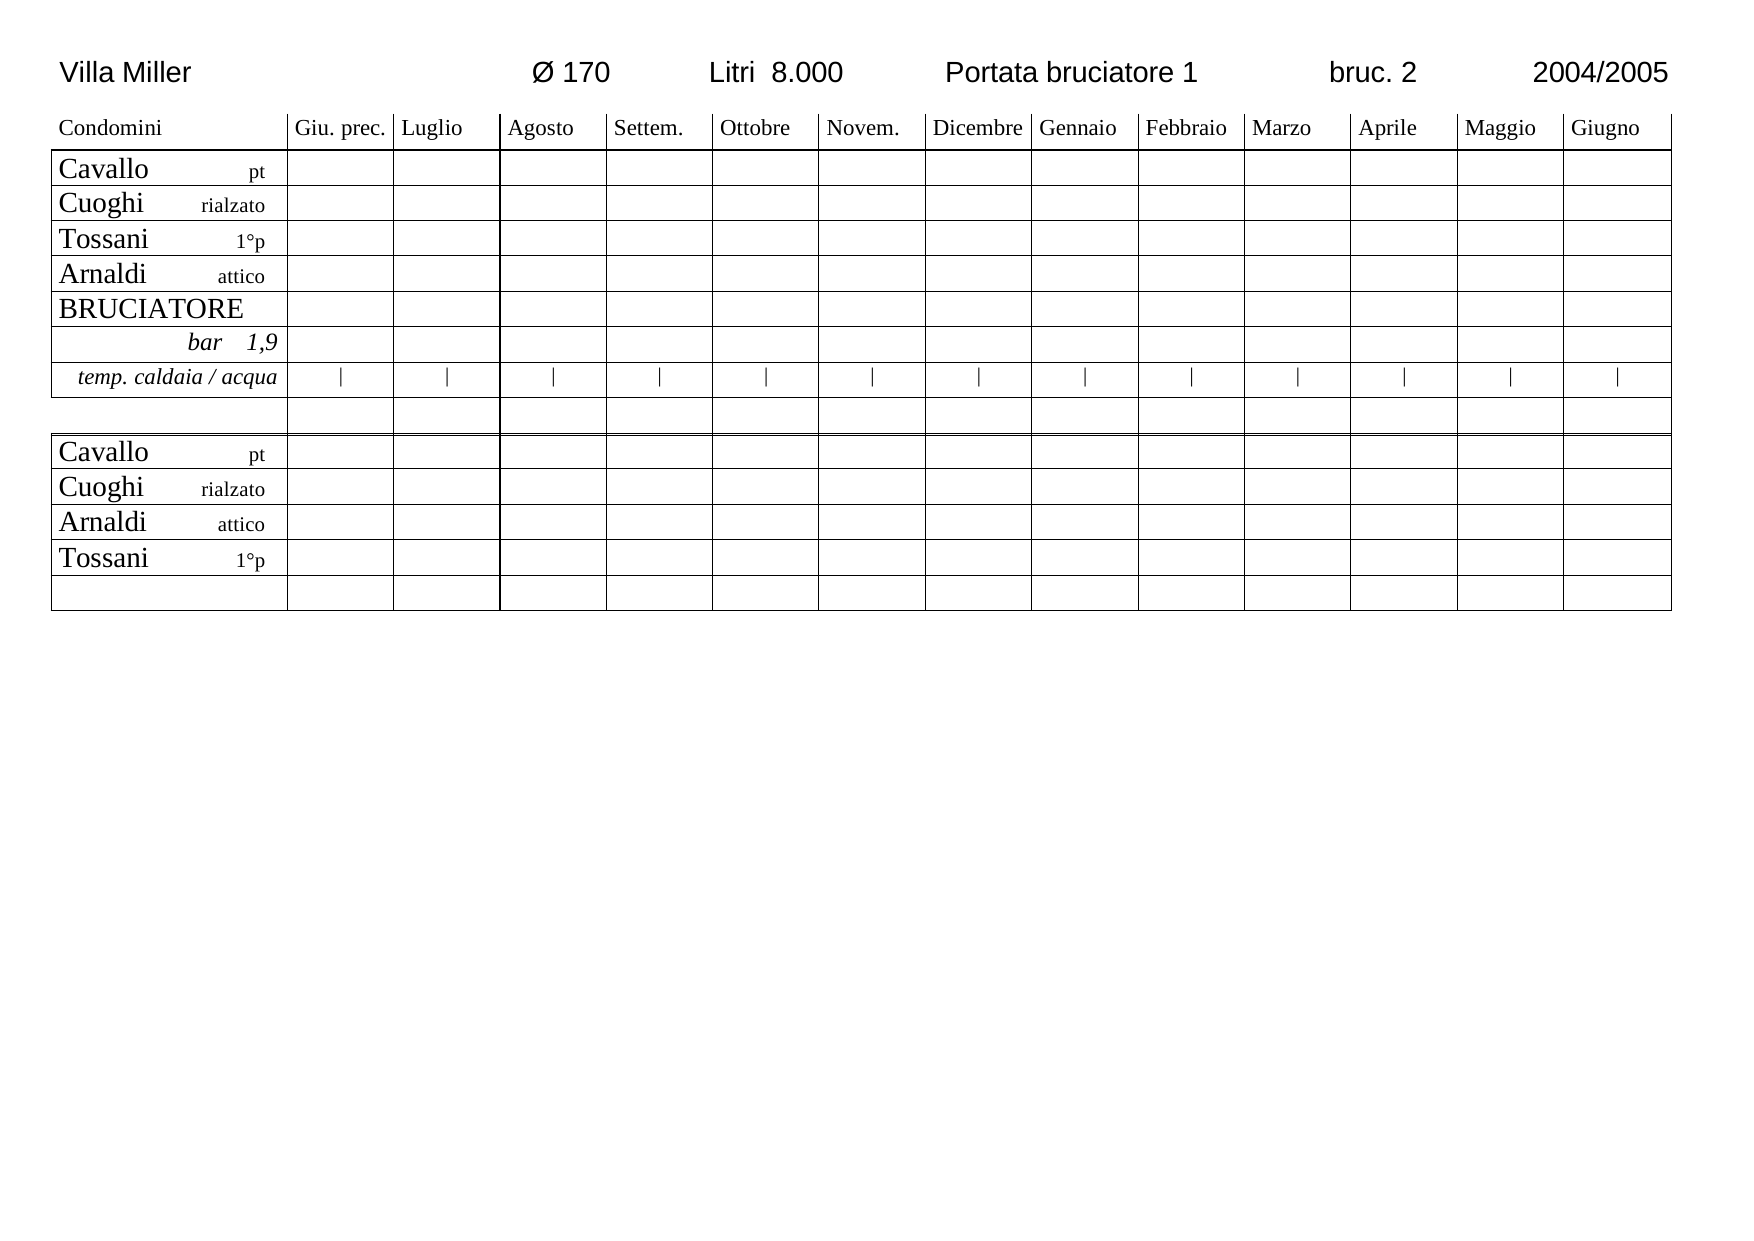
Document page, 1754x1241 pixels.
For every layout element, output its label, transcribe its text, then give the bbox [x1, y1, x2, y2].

table_cell | [394, 363, 499, 397]
table_cell [1032, 436, 1138, 468]
table_cell [607, 540, 712, 574]
table_cell [1351, 292, 1457, 326]
table_cell [926, 292, 1031, 326]
table_cell [1564, 327, 1671, 362]
table_cell [288, 576, 393, 610]
table_cell BRUCIATORE [52, 292, 287, 326]
table_cell [1245, 505, 1350, 539]
table_header Maggio [1458, 114, 1563, 149]
table_cell [1245, 398, 1350, 432]
table_cell [394, 576, 499, 610]
table_cell [926, 398, 1031, 432]
table_header Giugno [1564, 114, 1671, 149]
table_cell [607, 436, 712, 468]
table_cell [713, 469, 818, 504]
table_cell [288, 221, 393, 255]
table_cell [819, 505, 925, 539]
table_cell temp. caldaia / acqua [52, 363, 287, 397]
table_header Settem. [607, 114, 712, 149]
table_cell [288, 436, 393, 468]
table_cell [1245, 256, 1350, 291]
table_cell [501, 186, 606, 220]
table_cell [819, 256, 925, 291]
table_cell [713, 151, 818, 184]
table_cell [1139, 256, 1244, 291]
table_cell [1032, 540, 1138, 574]
table_cell [607, 505, 712, 539]
subtitle Villa Miller Ø 170 Litri 8.000 Portata bruciatore 1 bruc. 2 2004/2005 [59, 55, 1695, 88]
table_cell | [288, 363, 393, 397]
table_cell [819, 398, 925, 432]
table_cell [1139, 436, 1244, 468]
table_cell [1032, 469, 1138, 504]
table_cell [1032, 576, 1138, 610]
table_cell | [819, 363, 925, 397]
table_cell [1032, 327, 1138, 362]
table_cell [713, 505, 818, 539]
table_cell [607, 327, 712, 362]
table_cell [926, 505, 1031, 539]
table_cell [1564, 221, 1671, 255]
table_cell | [501, 363, 606, 397]
table_cell | [1458, 363, 1563, 397]
table_cell [1458, 576, 1563, 610]
table_cell [819, 576, 925, 610]
table_cell Cavallo pt [52, 436, 287, 468]
table_cell [713, 292, 818, 326]
table_cell [819, 292, 925, 326]
table_cell [1139, 292, 1244, 326]
table_cell [713, 398, 818, 432]
table_cell [1245, 186, 1350, 220]
table_cell [1564, 505, 1671, 539]
table_cell [1245, 576, 1350, 610]
table_cell [1032, 151, 1138, 184]
table_cell [288, 327, 393, 362]
table_cell [819, 151, 925, 184]
table_cell Cuoghi rialzato [52, 186, 287, 220]
table_cell [1245, 292, 1350, 326]
table_cell [288, 292, 393, 326]
table_cell [1139, 221, 1244, 255]
table_cell [501, 540, 606, 574]
table_header Luglio [394, 114, 499, 149]
table_cell [501, 221, 606, 255]
table_cell [926, 436, 1031, 468]
table_cell [1032, 292, 1138, 326]
table_header Aprile [1351, 114, 1457, 149]
table_cell [288, 505, 393, 539]
table_cell [713, 186, 818, 220]
table_cell [394, 327, 499, 362]
table_cell [1351, 256, 1457, 291]
table_cell [1245, 540, 1350, 574]
table_cell [1351, 436, 1457, 468]
table_cell [713, 576, 818, 610]
table_cell | [1032, 363, 1138, 397]
table_cell [819, 327, 925, 362]
table_cell [1458, 256, 1563, 291]
table_cell [926, 256, 1031, 291]
table_cell [1245, 469, 1350, 504]
table_cell [1458, 540, 1563, 574]
table_cell [819, 221, 925, 255]
table_cell [1564, 398, 1671, 432]
table_cell [1564, 436, 1671, 468]
table_cell [1458, 469, 1563, 504]
table_cell [394, 436, 499, 468]
table_cell [501, 292, 606, 326]
table_cell [819, 436, 925, 468]
table_cell [1564, 469, 1671, 504]
table_cell [1351, 186, 1457, 220]
table_cell [1351, 576, 1457, 610]
table_cell [288, 398, 393, 432]
table_cell [1245, 327, 1350, 362]
table_cell [1458, 186, 1563, 220]
table_cell [288, 151, 393, 184]
table_cell [713, 256, 818, 291]
table_cell [1351, 540, 1457, 574]
table_cell [394, 398, 499, 432]
table_cell [1351, 221, 1457, 255]
table_cell [1458, 292, 1563, 326]
table_cell Arnaldi attico [52, 256, 287, 291]
table_cell [1032, 186, 1138, 220]
table_cell | [926, 363, 1031, 397]
table_cell [1032, 398, 1138, 432]
table_cell [607, 469, 712, 504]
table_cell [1458, 505, 1563, 539]
table_cell [1245, 221, 1350, 255]
table_cell [1032, 256, 1138, 291]
table_cell [713, 221, 818, 255]
table_cell [394, 221, 499, 255]
table_cell [1245, 436, 1350, 468]
table_cell [501, 576, 606, 610]
table_cell Cavallo pt [52, 151, 287, 184]
table_cell [501, 151, 606, 184]
table_cell [819, 540, 925, 574]
table_header Agosto [501, 114, 606, 149]
table_cell [501, 256, 606, 291]
table_cell [819, 186, 925, 220]
table_cell [501, 327, 606, 362]
table_cell [52, 576, 287, 610]
table_cell [607, 186, 712, 220]
table_cell [1032, 221, 1138, 255]
table_cell [51, 398, 287, 432]
table_cell [1139, 398, 1244, 432]
table_cell [1458, 398, 1563, 432]
table_header Condomini [51, 114, 287, 149]
table_cell | [1245, 363, 1350, 397]
table_cell [926, 151, 1031, 184]
table_cell [607, 221, 712, 255]
table_cell [1032, 505, 1138, 539]
table_cell [1139, 505, 1244, 539]
table_cell [501, 469, 606, 504]
table_cell Cuoghi rialzato [52, 469, 287, 504]
table_cell [713, 327, 818, 362]
table_cell [819, 469, 925, 504]
table_cell [1351, 469, 1457, 504]
table_cell [1139, 186, 1244, 220]
table_cell [1139, 151, 1244, 184]
table_cell [1351, 398, 1457, 432]
table_cell [1139, 576, 1244, 610]
table_cell [607, 151, 712, 184]
table_cell [394, 540, 499, 574]
table_cell [1458, 221, 1563, 255]
table_cell [1139, 327, 1244, 362]
table_cell [501, 398, 606, 432]
table_cell [607, 256, 712, 291]
table_header Ottobre [713, 114, 818, 149]
table_cell [1139, 540, 1244, 574]
table_cell [713, 540, 818, 574]
table_cell [1564, 256, 1671, 291]
table_cell Tossani 1°p [52, 221, 287, 255]
table_cell [288, 540, 393, 574]
table_cell [288, 256, 393, 291]
table_cell [607, 292, 712, 326]
table_cell [1458, 327, 1563, 362]
table_cell [1245, 151, 1350, 184]
table_header Novem. [819, 114, 925, 149]
table_cell [1458, 436, 1563, 468]
table_cell [501, 436, 606, 468]
table_header Giu. prec. [288, 114, 393, 149]
table_cell [926, 576, 1031, 610]
table_cell [501, 505, 606, 539]
table_cell [394, 469, 499, 504]
table_cell [607, 398, 712, 432]
table_cell [1564, 576, 1671, 610]
table_cell [926, 469, 1031, 504]
table_header Febbraio [1139, 114, 1244, 149]
table_cell [713, 436, 818, 468]
table_cell | [1351, 363, 1457, 397]
table_cell [394, 256, 499, 291]
table_cell Tossani 1°p [52, 540, 287, 574]
table_cell [1351, 151, 1457, 184]
table_header Gennaio [1032, 114, 1138, 149]
table_cell [1564, 292, 1671, 326]
table_cell [1564, 151, 1671, 184]
table_cell [1458, 151, 1563, 184]
table_cell [926, 221, 1031, 255]
table_cell [288, 186, 393, 220]
table_cell [1351, 505, 1457, 539]
table_cell [926, 540, 1031, 574]
table_cell [394, 292, 499, 326]
table_cell [926, 327, 1031, 362]
table_cell [394, 151, 499, 184]
table_cell [926, 186, 1031, 220]
table_cell [1564, 540, 1671, 574]
table_cell | [1564, 363, 1671, 397]
table_cell | [1139, 363, 1244, 397]
table_cell [1564, 186, 1671, 220]
table_cell [288, 469, 393, 504]
table_cell [1139, 469, 1244, 504]
table_header Marzo [1245, 114, 1350, 149]
table_cell | [713, 363, 818, 397]
table_cell [1351, 327, 1457, 362]
table_cell Arnaldi attico [52, 505, 287, 539]
table_cell [394, 186, 499, 220]
table_cell bar 1,9 [52, 327, 287, 362]
table_cell | [607, 363, 712, 397]
table_header Dicembre [926, 114, 1031, 149]
table_cell [394, 505, 499, 539]
table_cell [607, 576, 712, 610]
